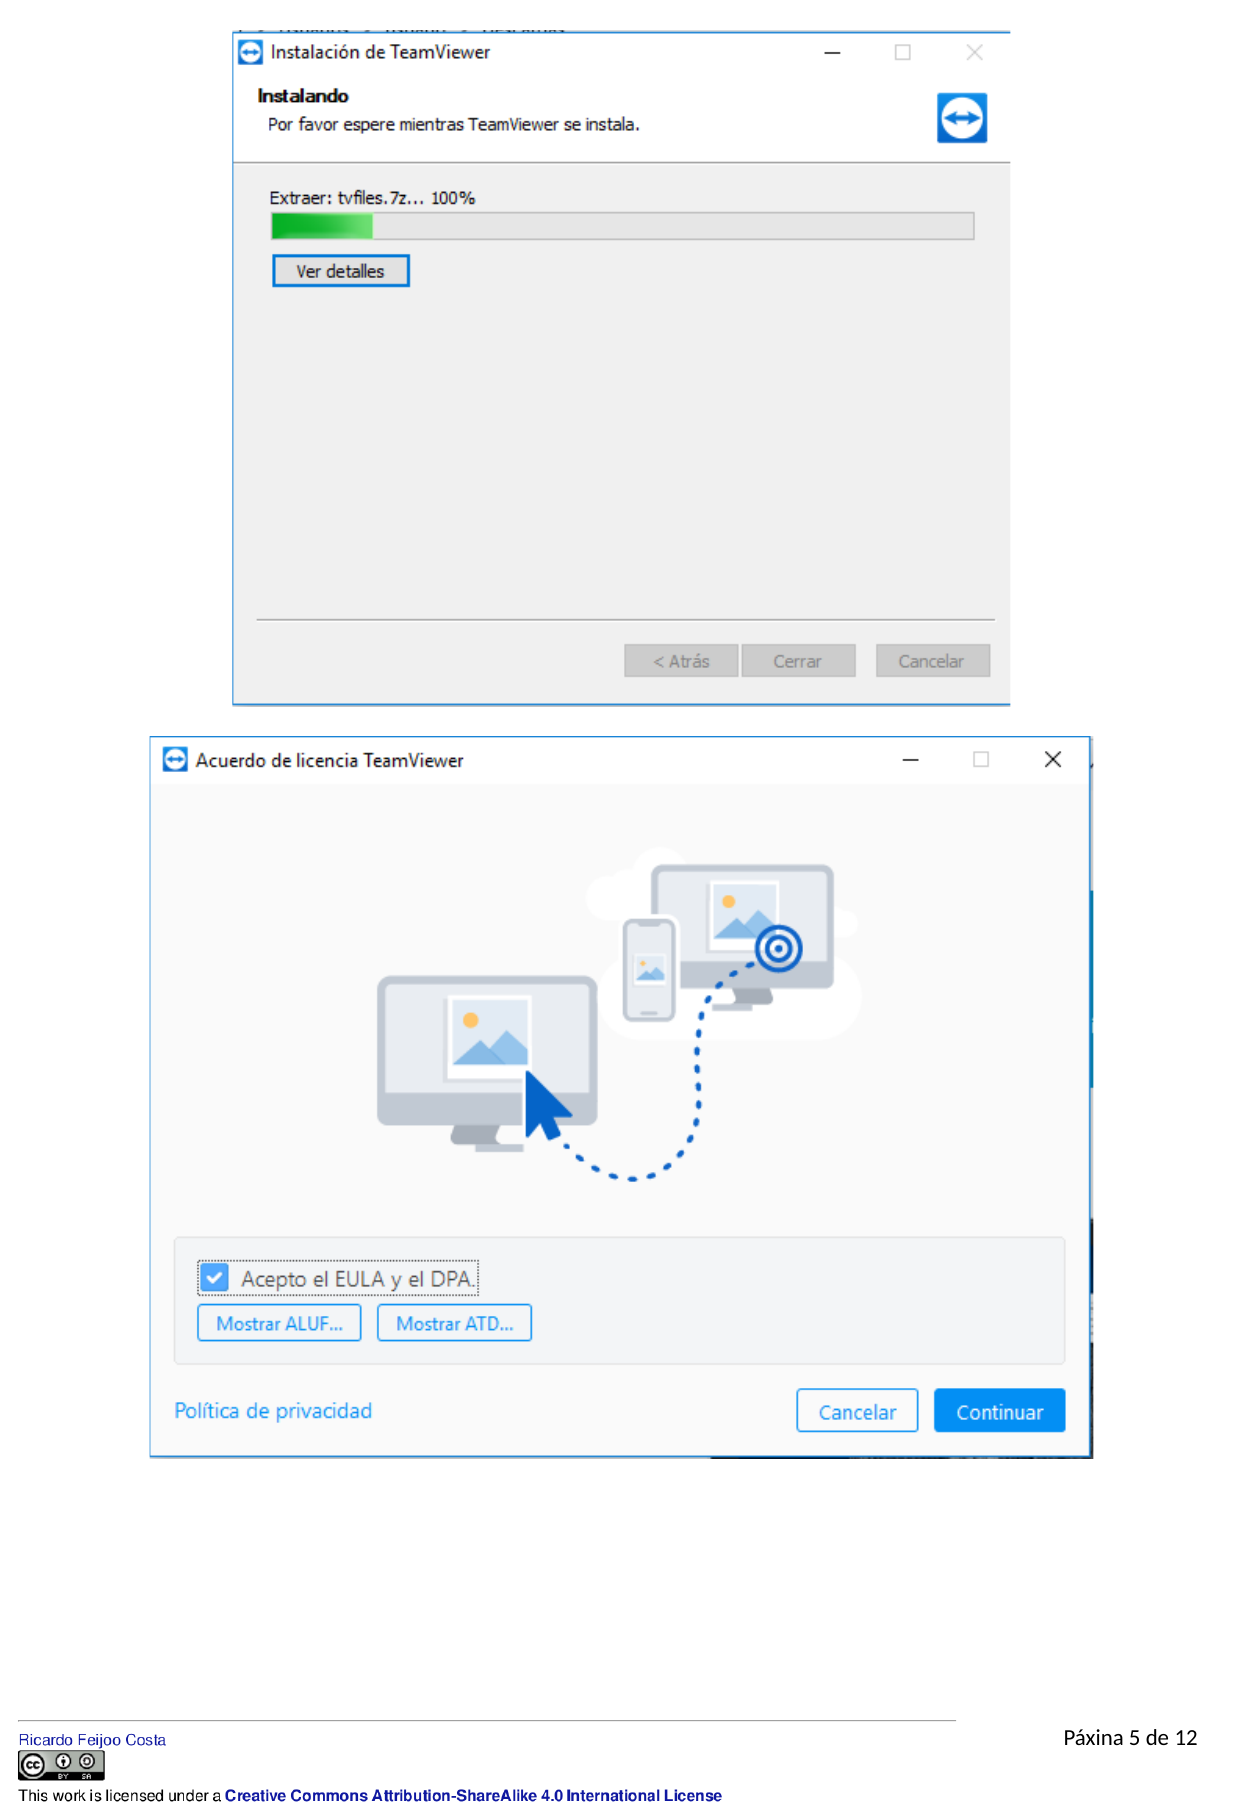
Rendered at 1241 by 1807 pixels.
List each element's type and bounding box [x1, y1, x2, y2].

picture [232, 30, 1011, 707]
picture [8, 1715, 957, 1806]
picture [149, 736, 1094, 1459]
